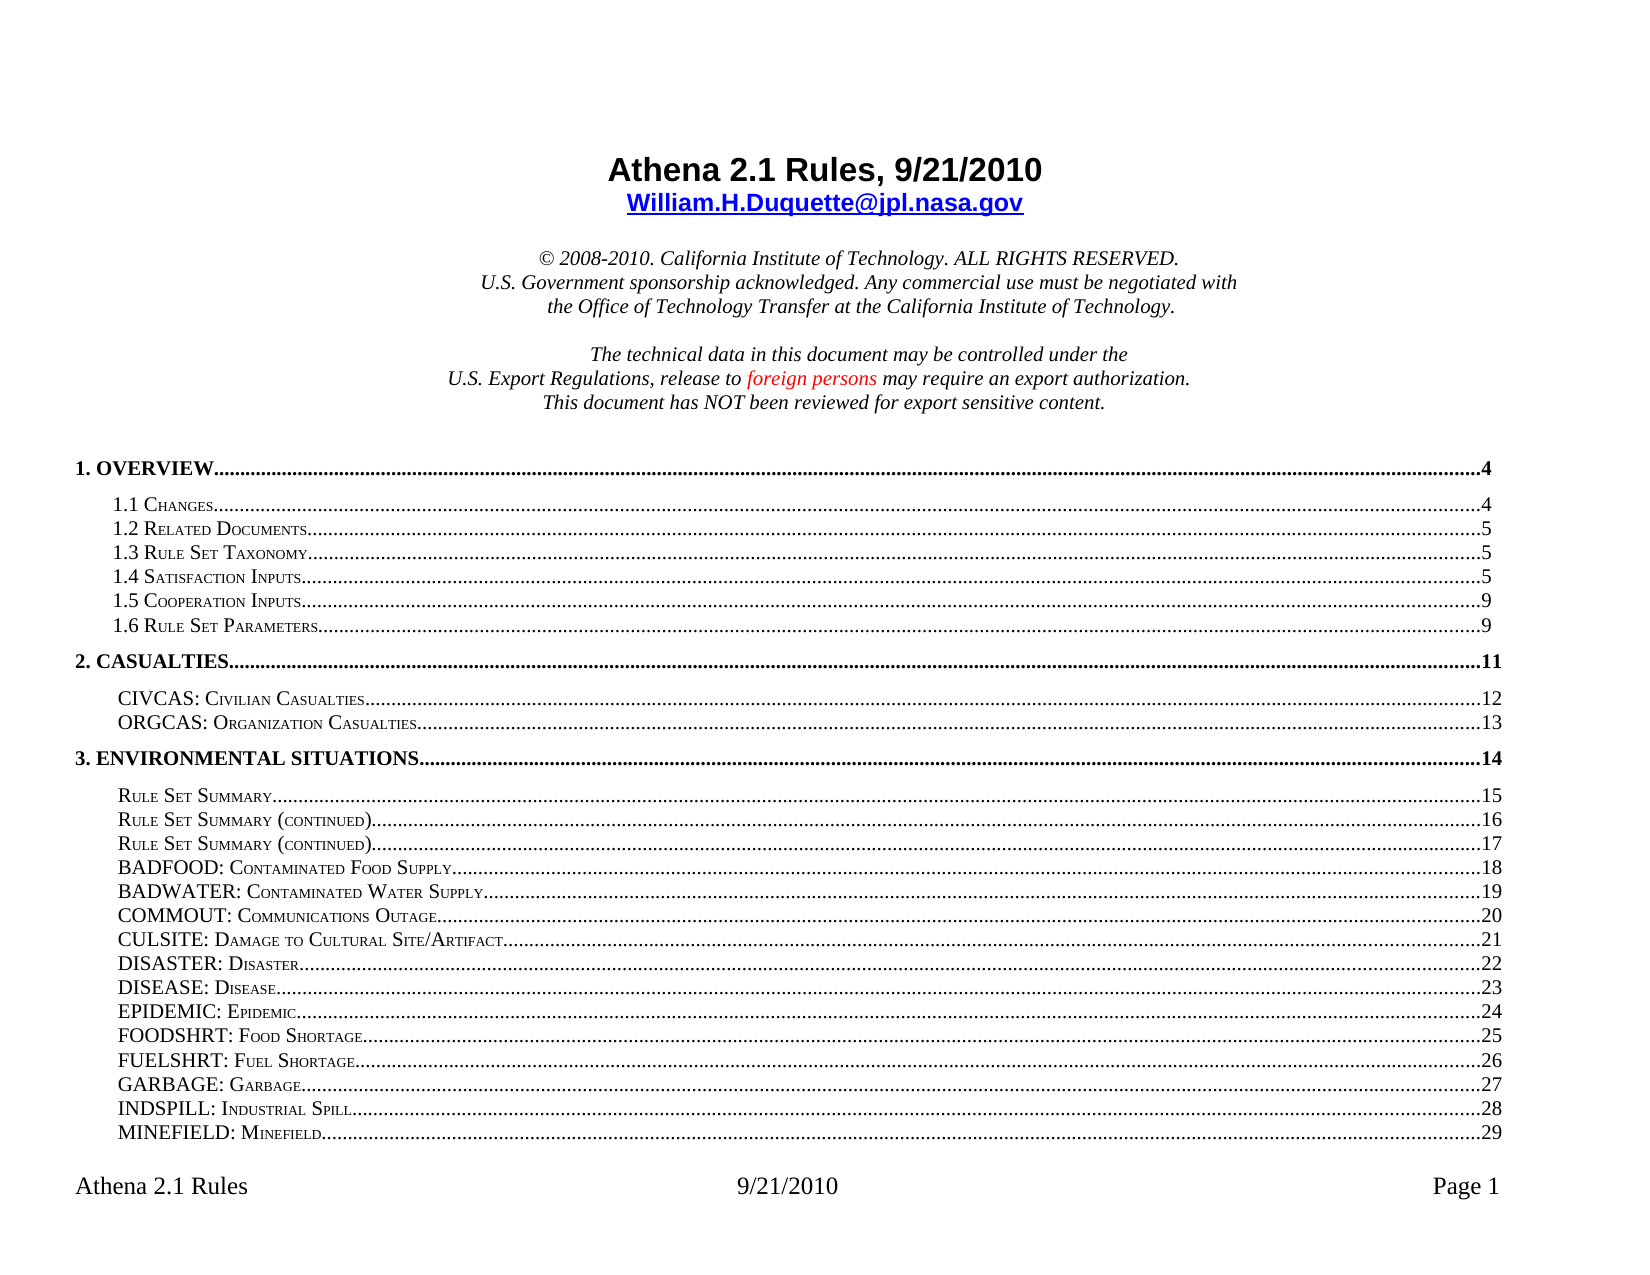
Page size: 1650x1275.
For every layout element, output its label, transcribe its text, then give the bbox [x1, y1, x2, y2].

text U.S. Export Regulations, release to foreign persons may require an export authorization. [75, 366, 1575, 390]
text GARBAGE: Garbage 27 [112, 1072, 1575, 1096]
text This document has NOT been reviewed for export sensitive content. [75, 390, 1575, 414]
list The technical data in this document may be controlled under the [112, 342, 1575, 366]
text Rule Set Summary (continued) 16 [112, 807, 1575, 831]
text William.H.Duquette@jpl.nasa.gov [75, 188, 1575, 217]
text Athena 2.1 Rules, 9/21/2010 [75, 150, 1575, 188]
text CULSITE: Damage to Cultural Site/Artifact 21 [112, 927, 1575, 951]
text CIVCAS: Civilian Casualties 12 [112, 686, 1575, 710]
text ORGCAS: Organization Casualties 13 [112, 710, 1575, 734]
list the Office of Technology Transfer at the California Institute of Technology. [112, 294, 1575, 318]
text 1.6 Rule Set Parameters 9 [112, 612, 1575, 637]
text 1.4 Satisfaction Inputs 5 [112, 564, 1575, 588]
text BADFOOD: Contaminated Food Supply 18 [112, 855, 1575, 879]
text 1. Overview 4 [75, 456, 1575, 480]
text Rule Set Summary 15 [112, 783, 1575, 807]
text EPIDEMIC: Epidemic 24 [112, 999, 1575, 1023]
text MINEFIELD: Minefield 29 [112, 1120, 1575, 1144]
list U.S. Government sponsorship acknowledged. Any commercial use must be negotiated with [112, 270, 1575, 294]
text 1.5 Cooperation Inputs 9 [112, 588, 1575, 612]
text Rule Set Summary (continued) 17 [112, 831, 1575, 855]
text FOODSHRT: Food Shortage 25 [112, 1023, 1575, 1047]
text BADWATER: Contaminated Water Supply 19 [112, 879, 1575, 903]
text INDSPILL: Industrial Spill 28 [112, 1096, 1575, 1120]
text 1.1 Changes 4 [112, 492, 1575, 516]
text FUELSHRT: Fuel Shortage 26 [112, 1047, 1575, 1072]
text 1.2 Related Documents 5 [112, 516, 1575, 540]
text 1.3 Rule Set Taxonomy 5 [112, 540, 1575, 564]
text 2. Casualties 11 [75, 649, 1575, 673]
text DISASTER: Disaster 22 [112, 951, 1575, 975]
text DISEASE: Disease 23 [112, 975, 1575, 999]
list © 2008-2010. California Institute of Technology. ALL RIGHTS RESERVED. [112, 246, 1575, 270]
text 3. Environmental Situations 14 [75, 746, 1575, 770]
text COMMOUT: Communications Outage 20 [112, 903, 1575, 927]
